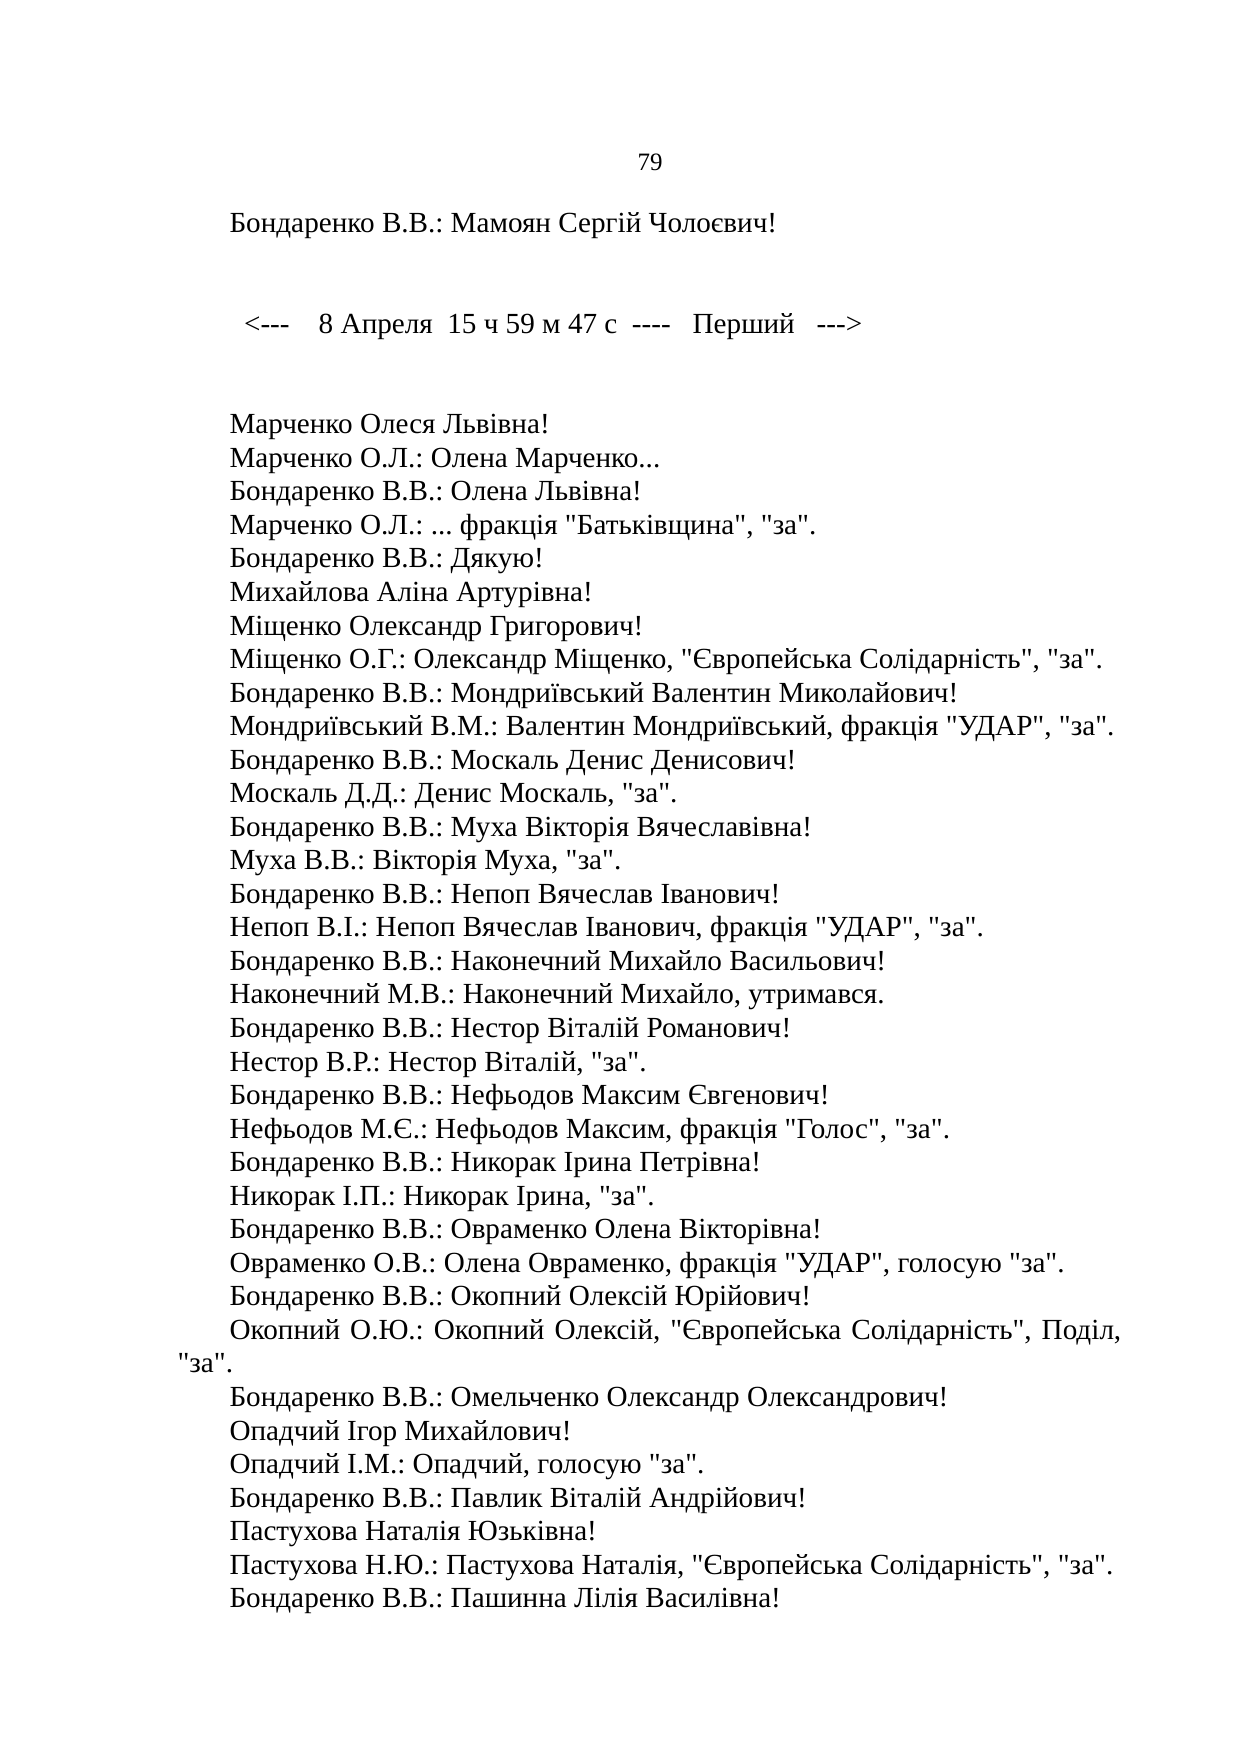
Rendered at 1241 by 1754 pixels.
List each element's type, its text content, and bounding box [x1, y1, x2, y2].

text Муха В.В.: Вікторія Муха, "за". [177, 842, 1122, 876]
text Бондаренко В.В.: Нефьодов Максим Євгенович! [177, 1077, 1122, 1111]
text Мондриївський В.М.: Валентин Мондриївський, фракція "УДАР", "за". [177, 708, 1122, 742]
text Бондаренко В.В.: Павлик Віталій Андрійович! [177, 1480, 1122, 1513]
text Бондаренко В.В.: Муха Вікторія Вячеславівна! [177, 809, 1122, 842]
text Бондаренко В.В.: Окопний Олексій Юрійович! [177, 1278, 1122, 1312]
text Бондаренко В.В.: Мондриївський Валентин Миколайович! [177, 675, 1122, 708]
text Бондаренко В.В.: Наконечний Михайло Васильович! [177, 943, 1122, 977]
text Наконечний М.В.: Наконечний Михайло, утримався. [177, 977, 1122, 1010]
text Бондаренко В.В.: Никорак Ірина Петрівна! [177, 1144, 1122, 1178]
text Окопний О.Ю.: Окопний Олексій, "Європейська Солідарність", Поділ, "за". [177, 1312, 1122, 1379]
text Опадчий І.М.: Опадчий, голосую "за". [177, 1446, 1122, 1480]
text Никорак І.П.: Никорак Ірина, "за". [177, 1178, 1122, 1211]
text Пастухова Наталія Юзьківна! [177, 1513, 1122, 1547]
text Бондаренко В.В.: Дякую! [177, 541, 1122, 574]
text Бондаренко В.В.: Мамоян Сергій Чолоєвич! [177, 205, 1122, 239]
text Марченко О.Л.: Олена Марченко... [177, 440, 1122, 473]
text Бондаренко В.В.: Пашинна Лілія Василівна! [177, 1580, 1122, 1614]
text Нестор В.Р.: Нестор Віталій, "за". [177, 1044, 1122, 1077]
text Бондаренко В.В.: Олена Львівна! [177, 473, 1122, 507]
text <--- 8 Апреля 15 ч 59 м 47 с ---- Перший ---> [177, 306, 1122, 339]
text Марченко Олеся Львівна! [177, 406, 1122, 440]
text Бондаренко В.В.: Овраменко Олена Вікторівна! [177, 1211, 1122, 1245]
text Бондаренко В.В.: Непоп Вячеслав Іванович! [177, 876, 1122, 909]
text Пастухова Н.Ю.: Пастухова Наталія, "Європейська Солідарність", "за". [177, 1547, 1122, 1580]
text Бондаренко В.В.: Нестор Віталій Романович! [177, 1010, 1122, 1044]
text Опадчий Ігор Михайлович! [177, 1413, 1122, 1446]
text Овраменко О.В.: Олена Овраменко, фракція "УДАР", голосую "за". [177, 1245, 1122, 1278]
text Нефьодов М.Є.: Нефьодов Максим, фракція "Голос", "за". [177, 1111, 1122, 1144]
text Непоп В.І.: Непоп Вячеслав Іванович, фракція "УДАР", "за". [177, 909, 1122, 943]
text Бондаренко В.В.: Москаль Денис Денисович! [177, 742, 1122, 775]
text Москаль Д.Д.: Денис Москаль, "за". [177, 775, 1122, 809]
text Бондаренко В.В.: Омельченко Олександр Олександрович! [177, 1379, 1122, 1413]
text Міщенко О.Г.: Олександр Міщенко, "Європейська Солідарність", "за". [177, 641, 1122, 675]
text Марченко О.Л.: ... фракція "Батьківщина", "за". [177, 507, 1122, 541]
text Міщенко Олександр Григорович! [177, 608, 1122, 641]
text Михайлова Аліна Артурівна! [177, 574, 1122, 608]
